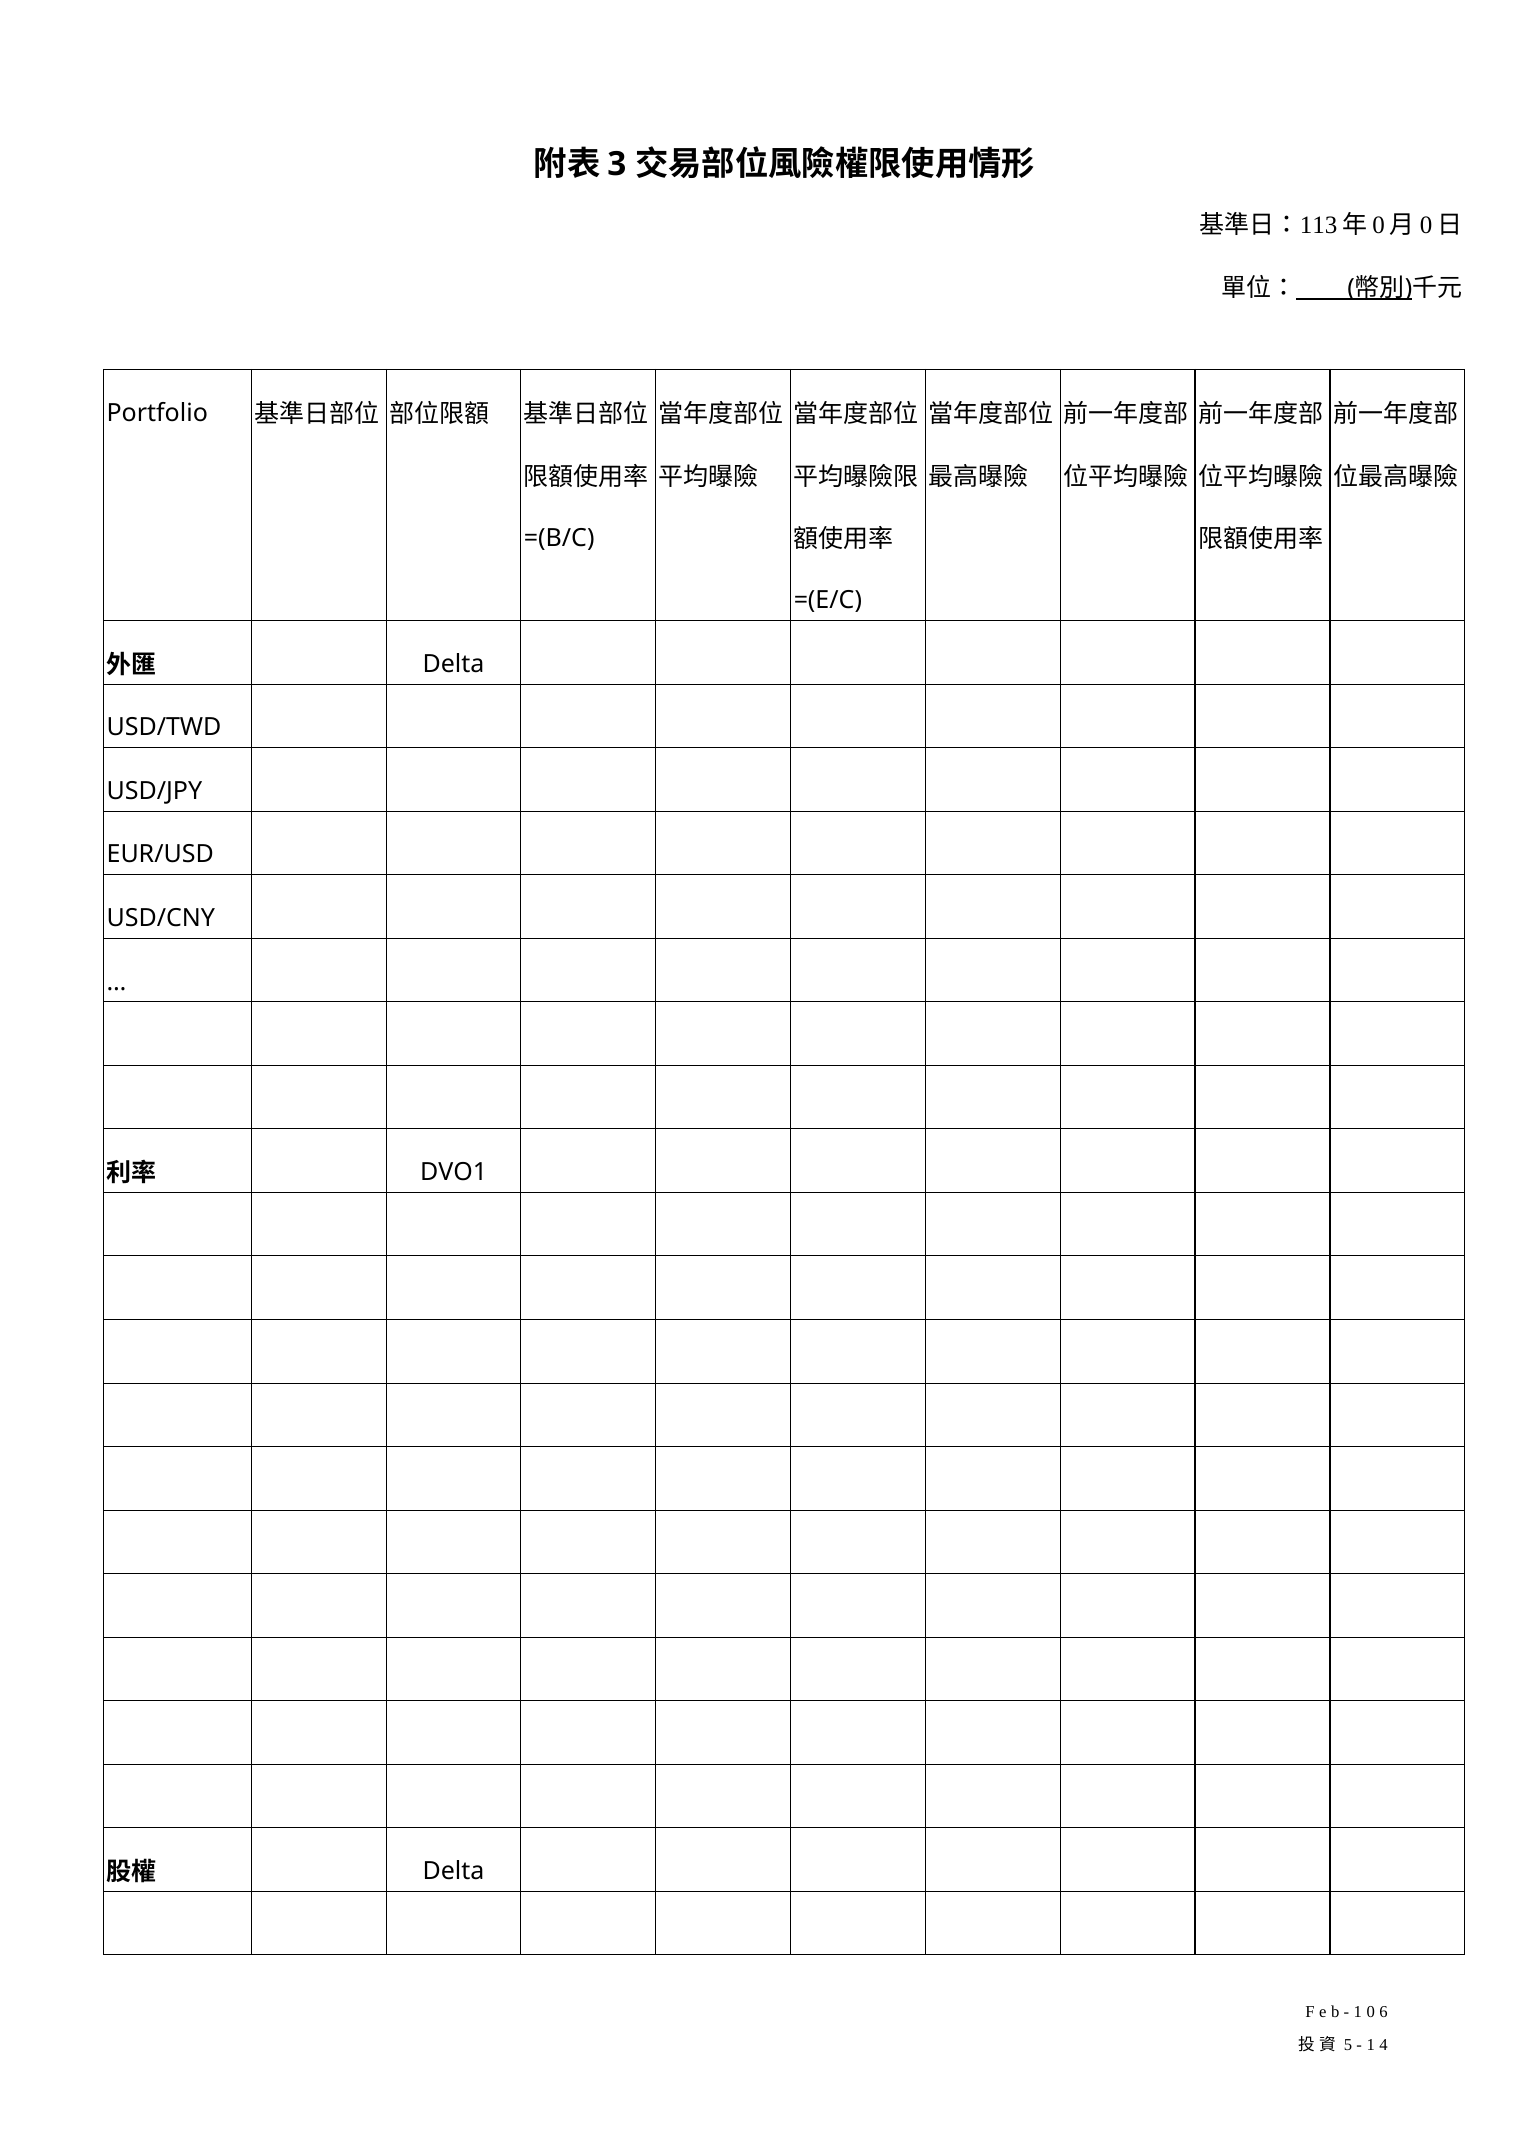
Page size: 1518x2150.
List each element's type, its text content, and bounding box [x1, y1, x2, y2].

table_cell [1331, 1511, 1464, 1573]
table_cell Delta [387, 621, 520, 683]
table_cell [926, 1384, 1060, 1446]
table_cell [926, 1638, 1060, 1700]
table_cell [1331, 812, 1464, 874]
table_cell [1331, 1574, 1464, 1637]
table_cell [1061, 1765, 1194, 1827]
table_cell [521, 748, 655, 811]
table_cell [791, 1002, 925, 1065]
table_cell [1196, 1002, 1329, 1065]
table_cell [1061, 812, 1194, 874]
table_cell [387, 1511, 520, 1573]
table_cell [1061, 1447, 1194, 1509]
table_cell [926, 1193, 1060, 1255]
table_cell [926, 812, 1060, 874]
table_cell [656, 812, 790, 874]
table_cell [791, 1701, 925, 1764]
table_cell [1196, 1447, 1329, 1509]
table_cell [521, 1701, 655, 1764]
table_cell [791, 1892, 925, 1954]
table_cell [1061, 1828, 1194, 1891]
table_cell [1061, 1002, 1194, 1065]
table_cell [387, 939, 520, 1001]
table_cell [1061, 1701, 1194, 1764]
table_cell [521, 812, 655, 874]
table_cell [387, 1765, 520, 1827]
table_cell [1196, 621, 1329, 683]
table_cell [1331, 1638, 1464, 1700]
table_cell [387, 1574, 520, 1637]
table_cell [656, 1256, 790, 1319]
table_cell [521, 939, 655, 1001]
table_cell [252, 1002, 386, 1065]
table_cell [1331, 1002, 1464, 1065]
table_cell [1331, 1765, 1464, 1827]
table_cell [1196, 1384, 1329, 1446]
table_cell 外匯 [104, 621, 251, 683]
table_cell [1331, 1129, 1464, 1192]
table_cell [1061, 1638, 1194, 1700]
table_cell [791, 1193, 925, 1255]
table_cell [521, 1511, 655, 1573]
table_cell [656, 1066, 790, 1128]
table_cell [926, 1511, 1060, 1573]
table_cell [1196, 1256, 1329, 1319]
table_cell [1331, 875, 1464, 938]
table_cell [252, 685, 386, 747]
table_cell [387, 1320, 520, 1382]
table_cell 部位限額 [387, 370, 520, 620]
table_cell [1196, 1320, 1329, 1382]
table_cell [1061, 685, 1194, 747]
table_cell [791, 748, 925, 811]
table_cell [791, 1384, 925, 1446]
table_cell [1196, 1129, 1329, 1192]
table_cell [104, 1256, 251, 1319]
table_cell [252, 812, 386, 874]
table_cell [1196, 1511, 1329, 1573]
table_cell [791, 1638, 925, 1700]
table_cell [521, 1638, 655, 1700]
table_cell [252, 1384, 386, 1446]
table_cell [926, 685, 1060, 747]
table_cell [656, 1002, 790, 1065]
table_cell [252, 1638, 386, 1700]
table_cell 基準日部位限額使用率=(B/C) [521, 370, 655, 620]
table_cell 當年度部位最高曝險 [926, 370, 1060, 620]
table_cell [252, 1320, 386, 1382]
table_cell [656, 1129, 790, 1192]
table_cell [104, 1765, 251, 1827]
table_cell [1331, 1828, 1464, 1891]
table_cell 前一年度部位平均曝險 [1061, 370, 1194, 620]
table_cell [656, 939, 790, 1001]
table_cell [1196, 748, 1329, 811]
table_cell [104, 1193, 251, 1255]
table_cell [926, 1002, 1060, 1065]
table_cell [926, 1320, 1060, 1382]
table_cell Delta [387, 1828, 520, 1891]
table_cell 基準日部位 [252, 370, 386, 620]
table_cell [656, 1193, 790, 1255]
table_cell [252, 1256, 386, 1319]
table_cell [926, 1892, 1060, 1954]
table_cell [1061, 1256, 1194, 1319]
table_cell [656, 685, 790, 747]
table_cell [104, 1066, 251, 1128]
table_cell [926, 875, 1060, 938]
table_cell [1331, 1892, 1464, 1954]
table_cell [387, 812, 520, 874]
table_cell [1331, 1256, 1464, 1319]
table_cell [521, 1193, 655, 1255]
table_cell [926, 1574, 1060, 1637]
table_cell [521, 1320, 655, 1382]
table_cell [791, 685, 925, 747]
table_cell [1061, 1384, 1194, 1446]
table_cell [1331, 1320, 1464, 1382]
table_cell [104, 1447, 251, 1509]
table_cell [1061, 939, 1194, 1001]
table_cell [387, 1256, 520, 1319]
table_cell [521, 1129, 655, 1192]
table_cell [104, 1892, 251, 1954]
table_cell [387, 1002, 520, 1065]
table_cell [521, 1765, 655, 1827]
table_cell [656, 748, 790, 811]
table_cell 當年度部位平均曝險 [656, 370, 790, 620]
table_cell EUR/USD [104, 812, 251, 874]
table_cell [926, 621, 1060, 683]
table_cell [791, 1447, 925, 1509]
table_cell [252, 1129, 386, 1192]
table_cell [926, 1066, 1060, 1128]
table_cell USD/CNY [104, 875, 251, 938]
table_cell [104, 1384, 251, 1446]
table_cell USD/JPY [104, 748, 251, 811]
table_cell [656, 1828, 790, 1891]
table_cell [1196, 1066, 1329, 1128]
table_cell [104, 1002, 251, 1065]
table_cell [1196, 1638, 1329, 1700]
table_cell [791, 1066, 925, 1128]
table_cell [252, 1701, 386, 1764]
table_cell [1061, 1129, 1194, 1192]
table_cell [1331, 939, 1464, 1001]
table_cell [521, 685, 655, 747]
table_cell [1196, 1828, 1329, 1891]
table_cell [1196, 875, 1329, 938]
table_cell [1061, 621, 1194, 683]
table_cell [521, 1002, 655, 1065]
table_cell [926, 748, 1060, 811]
table_cell [1061, 1066, 1194, 1128]
table_cell [926, 1447, 1060, 1509]
table_cell [521, 1066, 655, 1128]
table_cell [104, 1320, 251, 1382]
table_cell [926, 939, 1060, 1001]
table_cell [1061, 1320, 1194, 1382]
table_cell [104, 1701, 251, 1764]
table_cell [252, 1574, 386, 1637]
table_cell [521, 1892, 655, 1954]
table_cell … [104, 939, 251, 1001]
table_cell [1331, 1447, 1464, 1509]
table_cell [387, 685, 520, 747]
table_cell [1331, 1193, 1464, 1255]
table_cell [252, 748, 386, 811]
table_cell [104, 1511, 251, 1573]
table_cell [521, 621, 655, 683]
table_cell 股權 [104, 1828, 251, 1891]
table_cell [656, 1701, 790, 1764]
table_cell [252, 1511, 386, 1573]
table_cell [252, 1765, 386, 1827]
table_cell [387, 1892, 520, 1954]
table_cell [1196, 1574, 1329, 1637]
table_cell [1331, 621, 1464, 683]
table_cell [791, 1256, 925, 1319]
table_cell [387, 748, 520, 811]
table_cell [791, 1320, 925, 1382]
table_cell [791, 1765, 925, 1827]
table_cell [791, 939, 925, 1001]
table_cell [1196, 1701, 1329, 1764]
table_cell [926, 1828, 1060, 1891]
table_cell [1061, 875, 1194, 938]
table_cell [1196, 1193, 1329, 1255]
table_cell [656, 1765, 790, 1827]
table_cell [521, 1447, 655, 1509]
table_cell [1196, 685, 1329, 747]
table_cell [791, 1511, 925, 1573]
table_cell [252, 939, 386, 1001]
table_cell [104, 1574, 251, 1637]
table_cell USD/TWD [104, 685, 251, 747]
table_cell [252, 1447, 386, 1509]
table_cell [791, 621, 925, 683]
table_cell [1061, 1511, 1194, 1573]
table_cell [1331, 1384, 1464, 1446]
table_cell [387, 1447, 520, 1509]
table_cell [656, 1574, 790, 1637]
table_cell [1196, 1765, 1329, 1827]
table_cell [791, 1574, 925, 1637]
table_cell [656, 875, 790, 938]
table_cell 前一年度部位最高曝險 [1331, 370, 1464, 620]
table_cell [926, 1256, 1060, 1319]
table_cell [1331, 1066, 1464, 1128]
table_cell [656, 1892, 790, 1954]
table_cell [521, 1384, 655, 1446]
table_cell [791, 812, 925, 874]
table_cell [387, 1701, 520, 1764]
table_cell [1061, 1892, 1194, 1954]
table_cell [656, 1320, 790, 1382]
table_cell [791, 1828, 925, 1891]
table_cell [252, 875, 386, 938]
table_cell [656, 1638, 790, 1700]
table_cell [521, 1256, 655, 1319]
table_cell [656, 1384, 790, 1446]
table_cell [252, 621, 386, 683]
table_cell [521, 1574, 655, 1637]
table_cell [926, 1129, 1060, 1192]
table_cell [656, 1447, 790, 1509]
table_cell [387, 1384, 520, 1446]
table_cell [104, 1638, 251, 1700]
table_cell 利率 [104, 1129, 251, 1192]
table_cell [387, 1066, 520, 1128]
table_cell [252, 1066, 386, 1128]
table_cell [1061, 1193, 1194, 1255]
table_cell [656, 1511, 790, 1573]
table_header 附表3 交易部位風險權限使用情形 基準日：113年0月0日 單位： (幣別)千元 [104, 119, 1465, 369]
table_cell 前一年度部位平均曝險限額使用率 [1196, 370, 1329, 620]
table_cell [252, 1193, 386, 1255]
table_cell [1061, 748, 1194, 811]
table_cell DVO1 [387, 1129, 520, 1192]
table_cell [1061, 1574, 1194, 1637]
table_cell [252, 1892, 386, 1954]
table_cell [926, 1701, 1060, 1764]
table_cell [521, 875, 655, 938]
table_cell [387, 1193, 520, 1255]
table_cell [791, 875, 925, 938]
table_cell [521, 1828, 655, 1891]
table_cell [1331, 685, 1464, 747]
table_cell [926, 1765, 1060, 1827]
table_cell [656, 621, 790, 683]
table_cell [1331, 748, 1464, 811]
table_cell [1196, 812, 1329, 874]
table_cell 當年度部位平均曝險限額使用率=(E/C) [791, 370, 925, 620]
table_cell [1196, 939, 1329, 1001]
table_cell [387, 875, 520, 938]
table_cell [1196, 1892, 1329, 1954]
table_cell [1331, 1701, 1464, 1764]
table_cell [387, 1638, 520, 1700]
table_cell [791, 1129, 925, 1192]
table_cell Portfolio [104, 370, 251, 620]
table_cell [252, 1828, 386, 1891]
